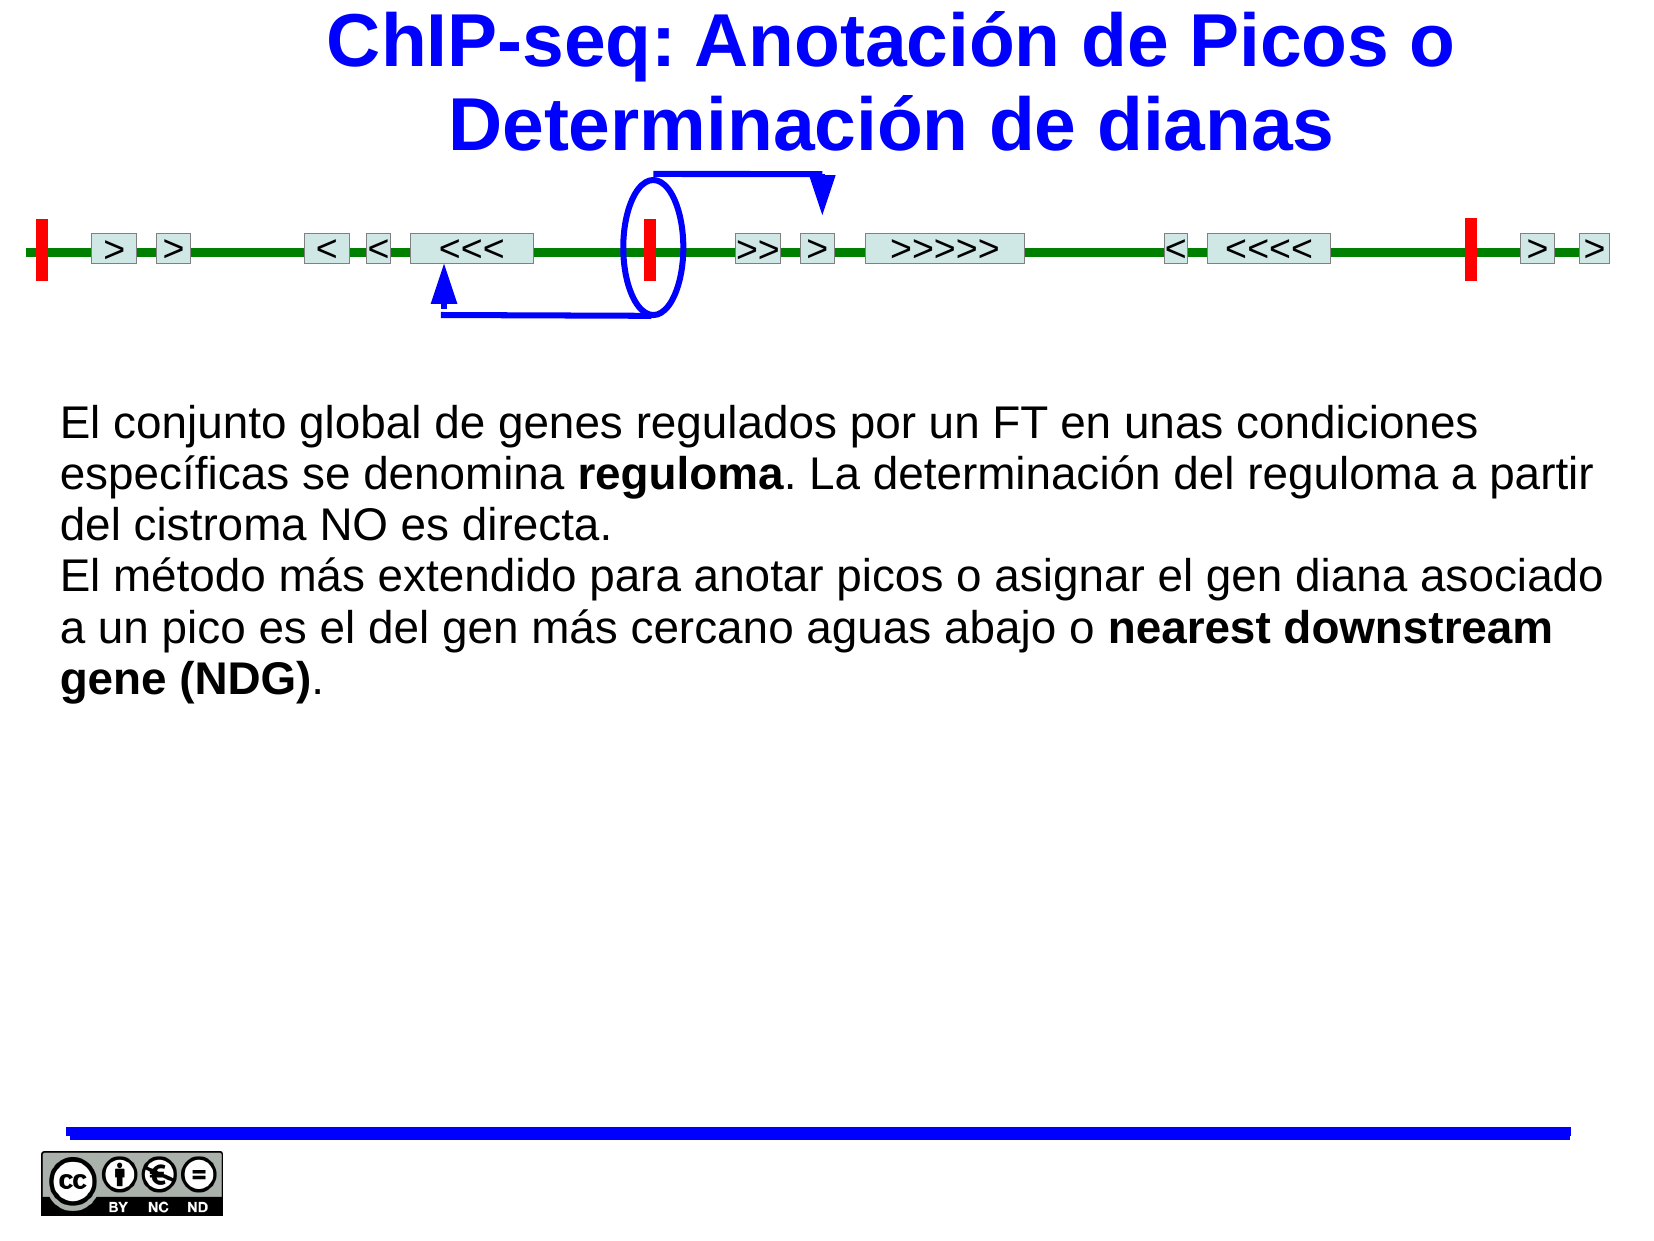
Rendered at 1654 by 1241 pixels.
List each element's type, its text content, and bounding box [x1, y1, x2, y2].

title ChIP-seq: Anotación de Picos o Determinación de dianas [147, 0, 1636, 186]
text_box < [1164, 233, 1188, 264]
picture [41, 1151, 223, 1216]
text_box > [156, 233, 191, 264]
text_box > [1579, 233, 1610, 264]
text_box <<< [410, 233, 534, 264]
text_box >>>>> [865, 233, 1025, 264]
text_box < [304, 233, 350, 264]
text_box El conjunto global de genes regulados por un FT en unas condiciones específicas se denomina reguloma. La determinación del reguloma a partir del cistroma NO es directa. El método más extendido para anotar picos o asignar el gen diana asociado a un pico es el del gen más cercano aguas abajo o nearest downstream gene (NDG). [45, 389, 1621, 712]
text_box < [366, 233, 391, 264]
text_box > [800, 233, 835, 264]
text_box [623, 186, 684, 316]
text_box > [1520, 233, 1555, 264]
text_box <<<< [1207, 233, 1331, 264]
text_box > [91, 233, 137, 264]
text_box >> [735, 233, 781, 264]
